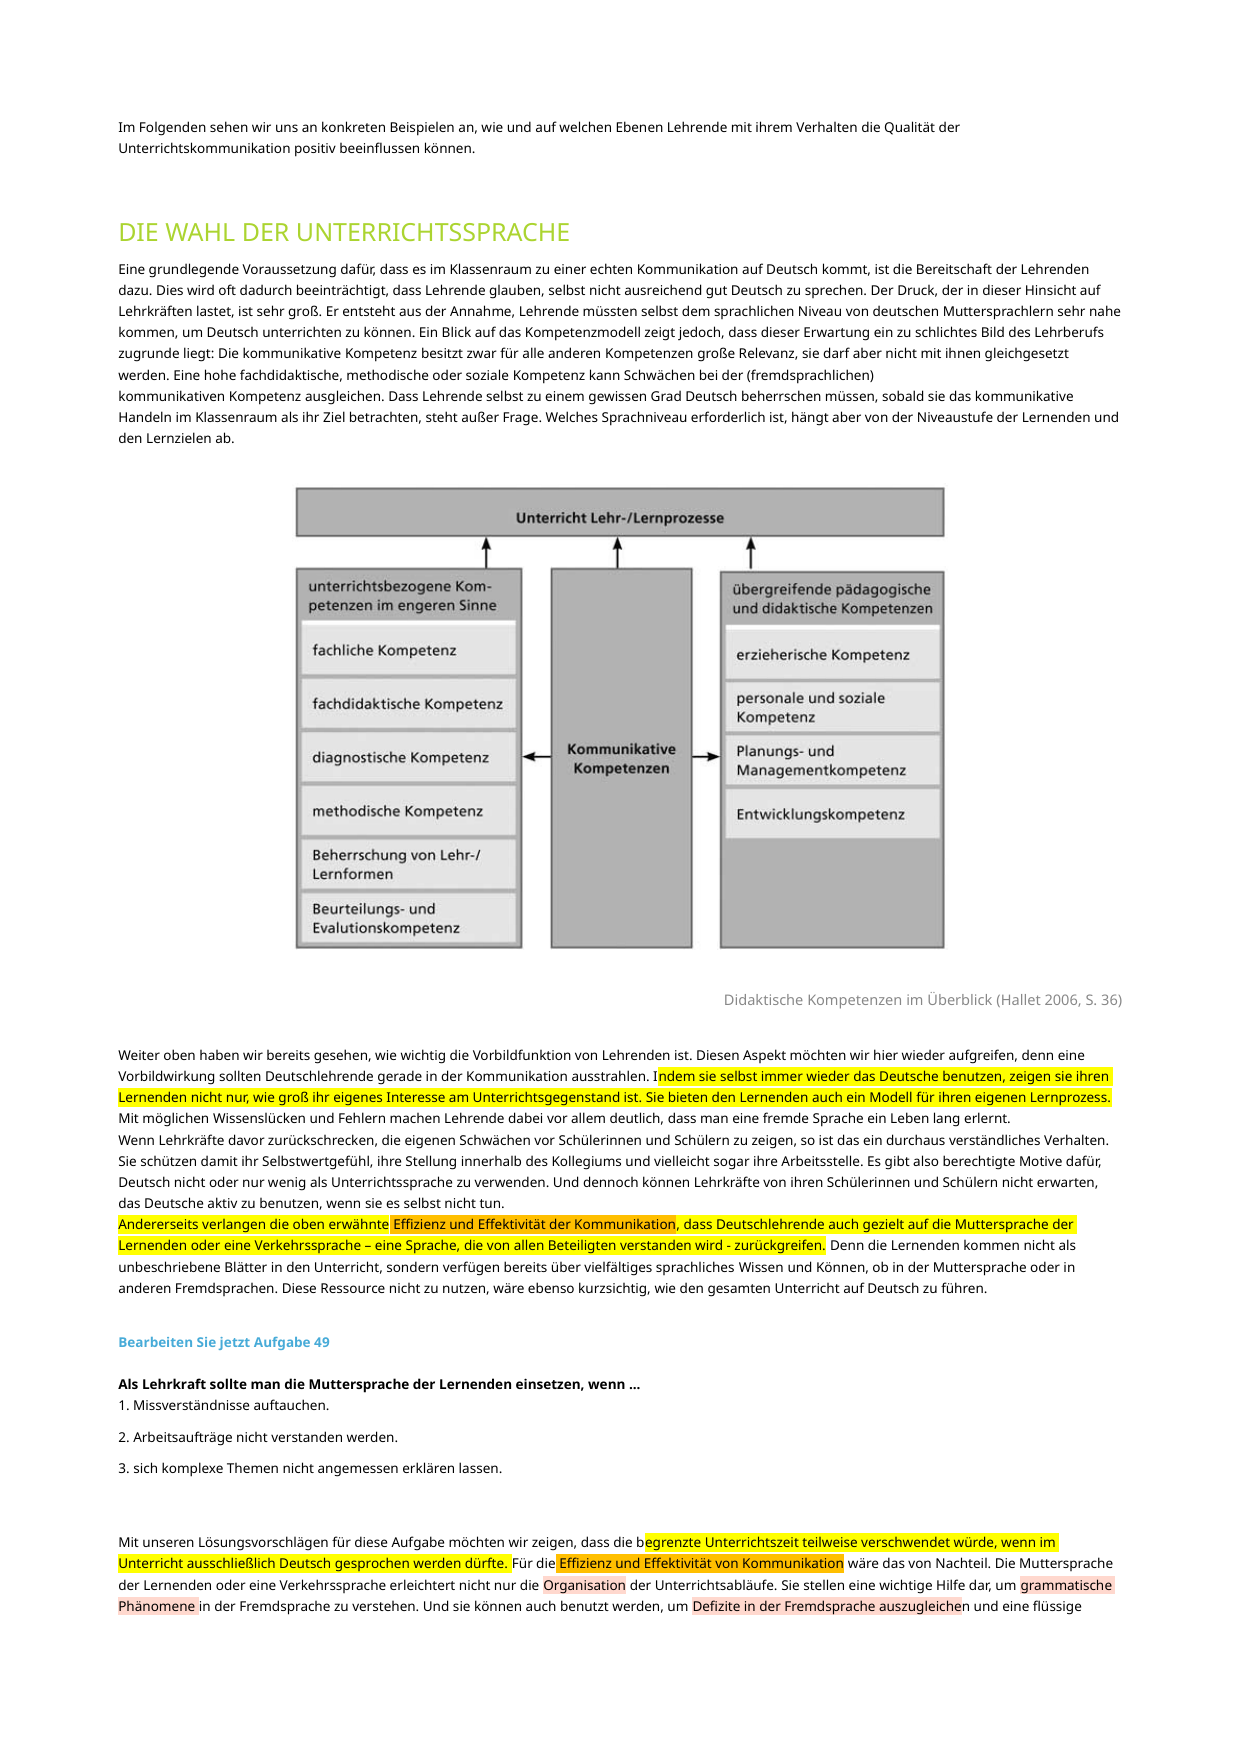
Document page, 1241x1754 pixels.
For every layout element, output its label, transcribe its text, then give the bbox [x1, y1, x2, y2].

text Weiter oben haben wir bereits gesehen, wie wichtig die Vorbildfunktion von Lehrenden ist. Diesen Aspekt möchten wir hier wieder aufgreifen, denn eine Vorbildwirkung sollten Deutschlehrende gerade in der Kommunikation ausstrahlen. Indem sie selbst immer wieder das Deutsche benutzen, zeigen sie ihren Lernenden nicht nur, wie groß ihr eigenes Interesse am Unterrichtsgegenstand ist. Sie bieten den Lernenden auch ein Modell für ihren eigenen Lernprozess. Mit möglichen Wissenslücken und Fehlern machen Lehrende dabei vor allem deutlich, dass man eine fremde Sprache ein Leben lang erlernt. [118, 1046, 1122, 1128]
picture [292, 483, 949, 953]
text Wenn Lehrkräfte davor zurückschrecken, die eigenen Schwächen vor Schülerinnen und Schülern zu zeigen, so ist das ein durchaus verständliches Verhalten. Sie schützen damit ihr Selbstwertgefühl, ihre Stellung innerhalb des Kollegiums und vielleicht sogar ihre Arbeitsstelle. Es gibt also berechtigte Motive dafür, Deutsch nicht oder nur wenig als Unterrichtssprache zu verwenden. Und dennoch können Lehrkräfte von ihren Schülerinnen und Schülern nicht erwarten, das Deutsche aktiv zu benutzen, wenn sie es selbst nicht tun. [118, 1131, 1122, 1212]
text Andererseits verlangen die oben erwähnte Effizienz und Effektivität der Kommunikation, dass Deutschlehrende auch gezielt auf die Muttersprache der Lernenden oder eine Verkehrssprache – eine Sprache, die von allen Beteiligten verstanden wird - zurückgreifen. Denn die Lernenden kommen nicht als unbeschriebene Blätter in den Unterricht, sondern verfügen bereits über vielfältiges sprachliches Wissen und Können, ob in der Muttersprache oder in anderen Fremdsprachen. Diese Ressource nicht zu nutzen, wäre ebenso kurzsichtig, wie den gesamten Unterricht auf Deutsch zu führen. [118, 1215, 1122, 1297]
text 2. Arbeitsaufträge nicht verstanden werden. [118, 1428, 1122, 1446]
text Als Lehrkraft sollte man die Muttersprache der Lernenden einsetzen, wenn ... [118, 1375, 1122, 1393]
text 3. sich komplexe Themen nicht angemessen erklären lassen. [118, 1459, 1122, 1478]
subtitle DIE WAHL DER UNTERRICHTSSPRACHE [118, 214, 1122, 248]
text Mit unseren Lösungsvorschlägen für diese Aufgabe möchten wir zeigen, dass die begrenzte Unterrichtszeit teilweise verschwendet würde, wenn im Unterricht ausschließlich Deutsch gesprochen werden dürfte. Für die Effizienz und Effektivität von Kommunikation wäre das von Nachteil. Die Muttersprache der Lernenden oder eine Verkehrssprache erleichtert nicht nur die Organisation der Unterrichtsabläufe. Sie stellen eine wichtige Hilfe dar, um grammatische Phänomene in der Fremdsprache zu verstehen. Und sie können auch benutzt werden, um Defizite in der Fremdsprache auszugleichen und eine flüssige [118, 1533, 1122, 1615]
text Im Folgenden sehen wir uns an konkreten Beispielen an, wie und auf welchen Ebenen Lehrende mit ihrem Verhalten die Qualität der Unterrichtskommunikation positiv beeinflussen können. [118, 118, 1122, 158]
text Didaktische Kompetenzen im Überblick (Hallet 2006, S. 36) [118, 990, 1122, 1010]
text Eine grundlegende Voraussetzung dafür, dass es im Klassenraum zu einer echten Kommunikation auf Deutsch kommt, ist die Bereitschaft der Lehrenden dazu. Dies wird oft dadurch beeinträchtigt, dass Lehrende glauben, selbst nicht ausreichend gut Deutsch zu sprechen. Der Druck, der in dieser Hinsicht auf Lehrkräften lastet, ist sehr groß. Er entsteht aus der Annahme, Lehrende müssten selbst dem sprachlichen Niveau von deutschen Muttersprachlern sehr nahe kommen, um Deutsch unterrichten zu können. Ein Blick auf das Kompetenzmodell zeigt jedoch, dass dieser Erwartung ein zu schlichtes Bild des Lehrberufs zugrunde liegt: Die kommunikative Kompetenz besitzt zwar für alle anderen Kompetenzen große Relevanz, sie darf aber nicht mit ihnen gleichgesetzt werden. Eine hohe fachdidaktische, methodische oder soziale Kompetenz kann Schwächen bei der (fremdsprachlichen) kommunikativen Kompetenz ausgleichen. Dass Lehrende selbst zu einem gewissen Grad Deutsch beherrschen müssen, sobald sie das kommunikative Handeln im Klassenraum als ihr Ziel betrachten, steht außer Frage. Welches Sprachniveau erforderlich ist, hängt aber von der Niveaustufe der Lernenden und den Lernzielen ab. [118, 260, 1122, 447]
text Bearbeiten Sie jetzt Aufgabe 49 [118, 1333, 1122, 1351]
text 1. Missverständnisse auftauchen. [118, 1396, 1122, 1415]
